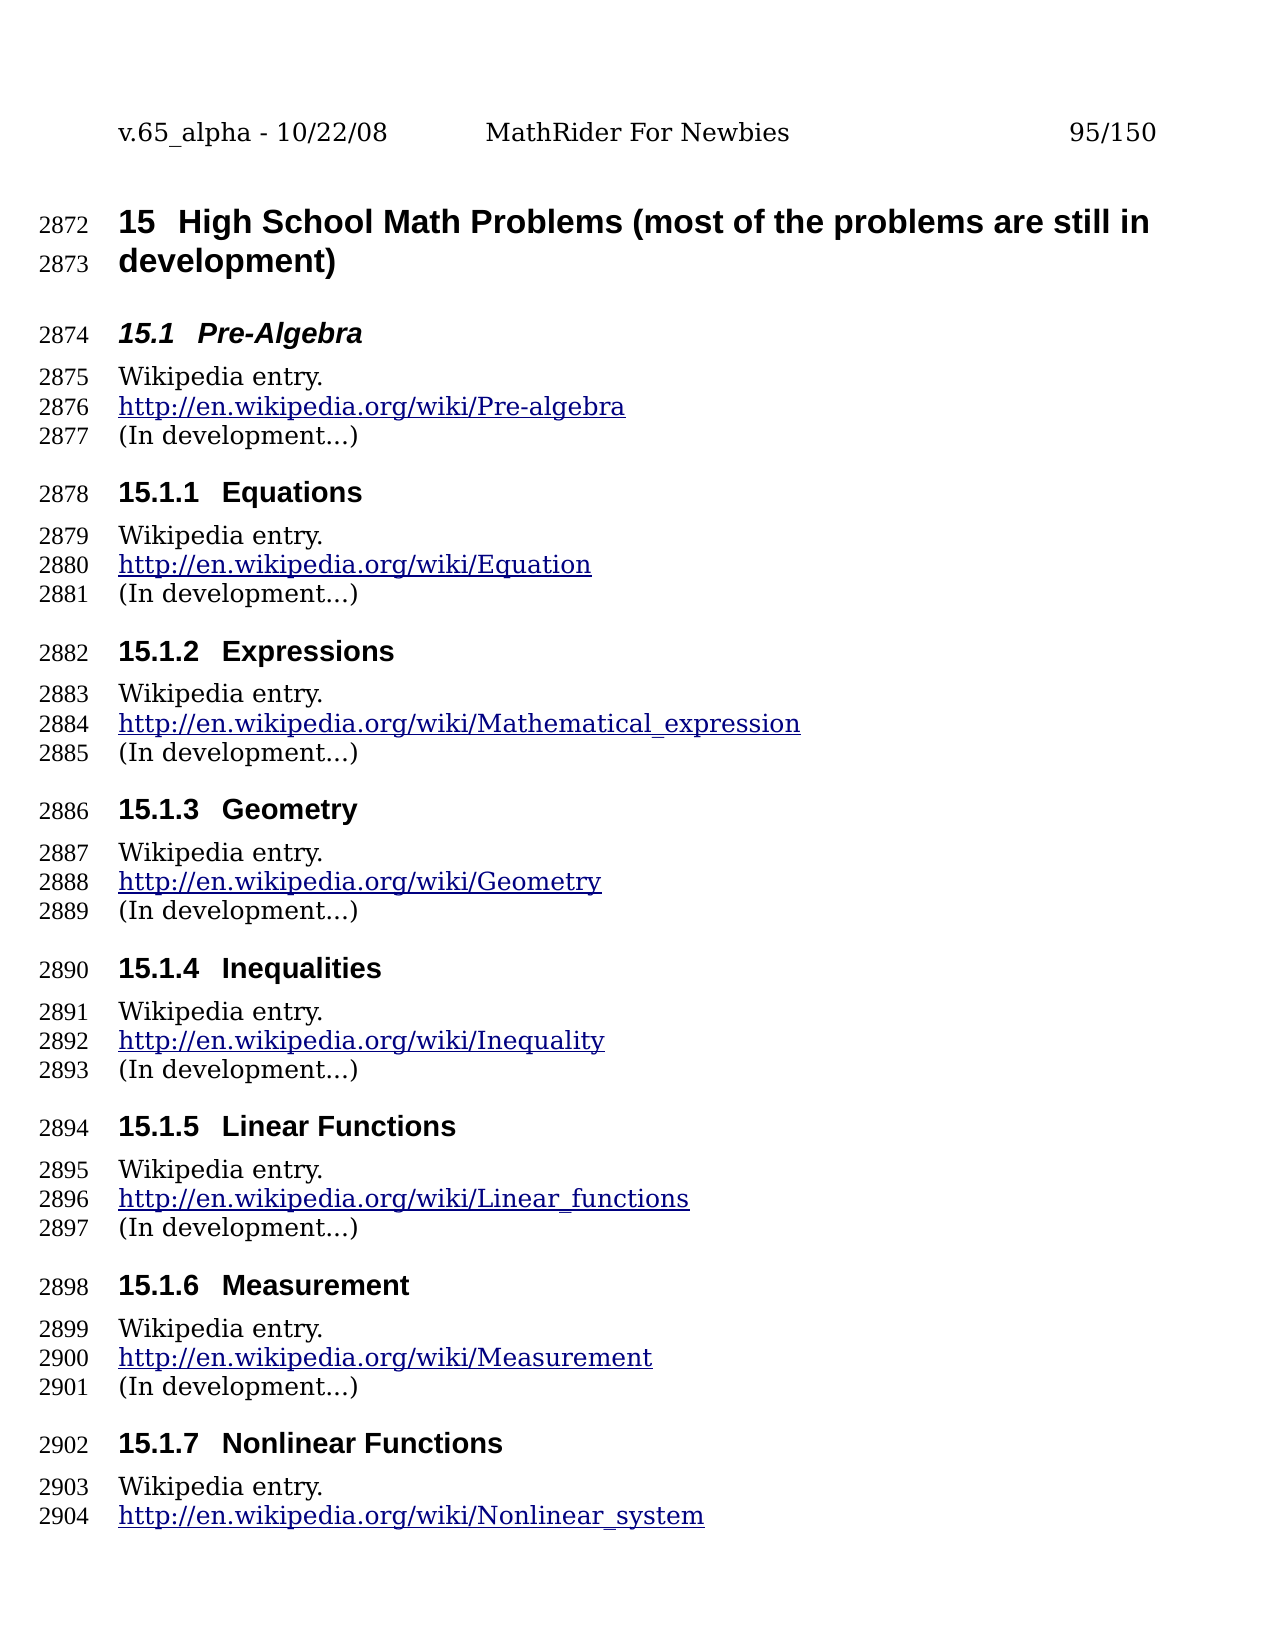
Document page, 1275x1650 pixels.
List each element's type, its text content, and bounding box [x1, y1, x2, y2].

text (In development...) [118, 421, 1157, 450]
text http://en.wikipedia.org/wiki/Mathematical_expression [118, 709, 1157, 738]
text http://en.wikipedia.org/wiki/Inequality [118, 1026, 1157, 1055]
subtitle Nonlinear Functions [118, 1426, 1157, 1460]
text Wikipedia entry. [118, 1472, 1157, 1502]
text (In development...) [118, 897, 1157, 926]
text http://en.wikipedia.org/wiki/Pre-algebra [118, 392, 1157, 421]
text Wikipedia entry. [118, 1314, 1157, 1343]
text http://en.wikipedia.org/wiki/Equation [118, 550, 1157, 579]
text Wikipedia entry. [118, 838, 1157, 867]
text Wikipedia entry. [118, 363, 1157, 392]
text Wikipedia entry. [118, 521, 1157, 550]
text (In development...) [118, 1372, 1157, 1401]
subtitle High School Math Problems (most of the problems are still in development) [118, 202, 1157, 279]
subtitle Pre-Algebra [118, 317, 1157, 350]
subtitle Measurement [118, 1268, 1157, 1301]
text (In development...) [118, 1214, 1157, 1243]
text http://en.wikipedia.org/wiki/Measurement [118, 1343, 1157, 1372]
text Wikipedia entry. [118, 1155, 1157, 1184]
subtitle Inequalities [118, 951, 1157, 984]
subtitle Expressions [118, 634, 1157, 667]
text Wikipedia entry. [118, 997, 1157, 1026]
subtitle Geometry [118, 792, 1157, 826]
text http://en.wikipedia.org/wiki/Linear_functions [118, 1184, 1157, 1214]
text (In development...) [118, 579, 1157, 609]
subtitle Linear Functions [118, 1109, 1157, 1143]
text http://en.wikipedia.org/wiki/Nonlinear_system [118, 1502, 1157, 1531]
text (In development...) [118, 1055, 1157, 1084]
subtitle Equations [118, 475, 1157, 509]
text (In development...) [118, 738, 1157, 767]
text http://en.wikipedia.org/wiki/Geometry [118, 867, 1157, 897]
text Wikipedia entry. [118, 680, 1157, 709]
